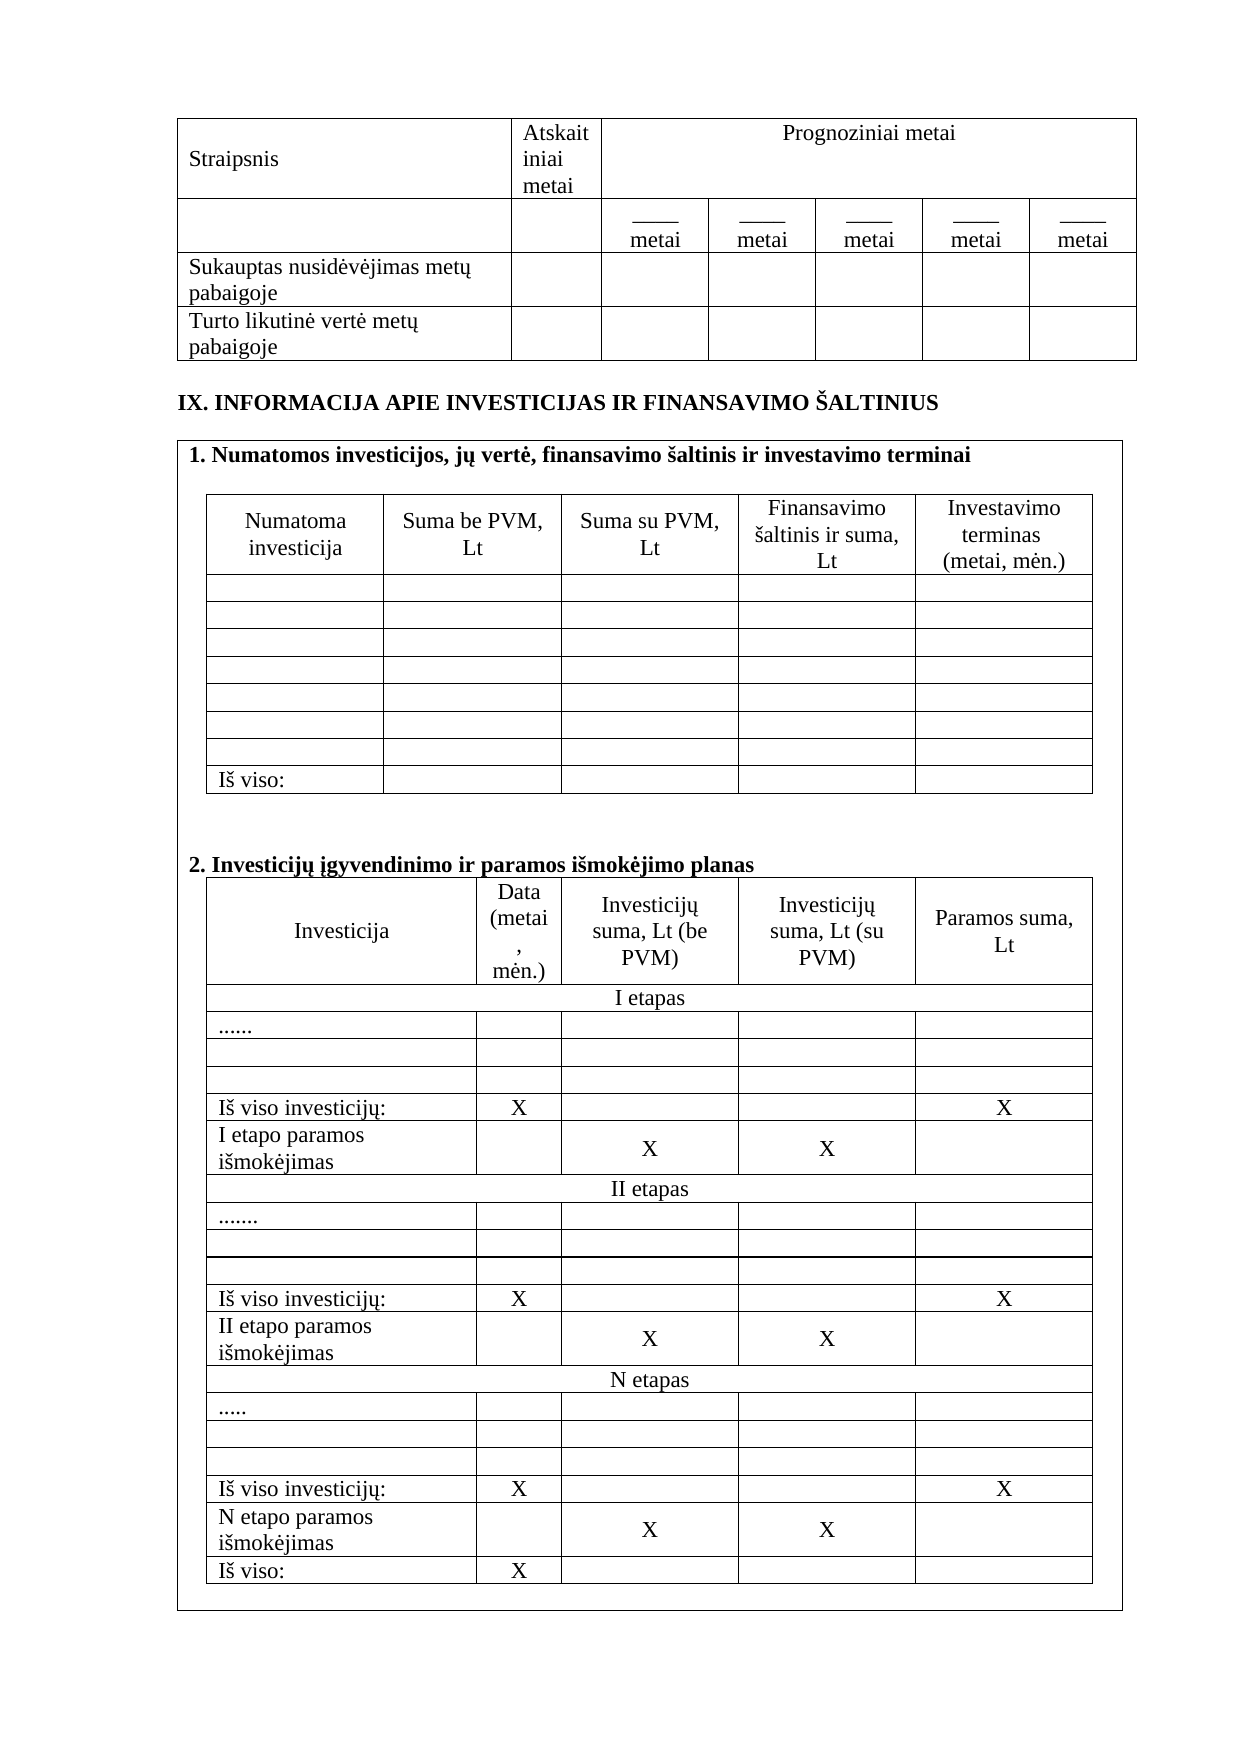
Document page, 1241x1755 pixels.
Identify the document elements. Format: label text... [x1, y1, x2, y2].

table_cell Suma su PVM, Lt [562, 495, 738, 573]
table_cell [916, 1012, 1092, 1038]
table_cell N etapas [207, 1366, 1092, 1392]
table_cell [739, 739, 915, 765]
table_cell II etapo paramos išmokėjimas [207, 1312, 476, 1365]
table_cell [562, 1393, 738, 1420]
table_cell [477, 1067, 561, 1093]
table_cell [739, 1067, 915, 1093]
table_header Prognoziniai metai [602, 119, 1136, 198]
table_cell [562, 1094, 738, 1120]
table_cell Iš viso investicijų: [207, 1476, 476, 1502]
table_cell Iš viso investicijų: [207, 1094, 476, 1120]
table_cell X [916, 1476, 1092, 1502]
table_cell [739, 712, 915, 738]
table_cell [562, 1258, 738, 1284]
table_cell Iš viso: [207, 1557, 476, 1583]
table_cell [384, 766, 561, 793]
table_cell [178, 1066, 206, 1093]
table_cell [1093, 1475, 1122, 1502]
table_cell [207, 1067, 476, 1093]
table_cell [178, 1202, 206, 1229]
text IX. INFORMACIJA APIE INVESTICIJAS IR FINANSAVIMO ŠALTINIUS [177, 389, 1122, 416]
table_cell [1093, 1066, 1122, 1093]
table_cell [923, 307, 1029, 359]
table_cell [739, 684, 915, 711]
table_cell [739, 1230, 915, 1256]
table_cell [1093, 1392, 1122, 1420]
table_cell [739, 1557, 915, 1583]
table_cell [562, 1012, 738, 1038]
table_cell [512, 307, 601, 359]
table_cell [178, 1284, 206, 1311]
table_cell [562, 575, 738, 601]
table_cell [1093, 877, 1122, 983]
table_cell Turto likutinė vertė metų pabaigoje [178, 307, 511, 359]
table_cell [477, 1258, 561, 1284]
table_cell Sukauptas nusidėvėjimas metų pabaigoje [178, 253, 511, 306]
table_cell [916, 1121, 1092, 1174]
table_cell [1093, 1120, 1122, 1174]
table_cell [916, 1067, 1092, 1093]
table_cell [178, 1311, 206, 1365]
table_cell [916, 1393, 1092, 1420]
table_cell Suma be PVM, Lt [384, 495, 561, 573]
table_cell [1093, 1420, 1122, 1447]
table_cell [384, 602, 561, 628]
table_cell [178, 877, 206, 983]
table_cell [178, 1038, 206, 1066]
table_cell [916, 1421, 1092, 1447]
table_cell [1093, 1447, 1122, 1474]
table_cell X [477, 1094, 561, 1120]
table_cell [477, 1393, 561, 1420]
table_cell [178, 1174, 206, 1202]
table_cell Data (metai, mėn.) [477, 878, 561, 983]
table_cell [562, 1203, 738, 1229]
table_cell [816, 253, 922, 306]
table_cell ____ metai [1030, 199, 1136, 252]
table_cell 2. Investicijų įgyvendinimo ir paramos išmokėjimo planas [178, 824, 1093, 877]
table_header 1. Numatomos investicijos, jų vertė, finansavimo šaltinis ir investavimo terminai [178, 441, 1122, 493]
table_cell [1093, 793, 1122, 824]
table_cell [916, 1557, 1092, 1583]
table_cell [384, 629, 561, 656]
table_cell [916, 629, 1092, 656]
table_cell [562, 657, 738, 683]
table_cell [739, 629, 915, 656]
table_cell [916, 712, 1092, 738]
table_cell [1093, 984, 1122, 1011]
table_cell [916, 575, 1092, 601]
table_cell X [916, 1285, 1092, 1311]
table_cell [207, 1039, 476, 1066]
table_cell [739, 602, 915, 628]
table_cell X [562, 1503, 738, 1556]
table_cell Iš viso: [207, 766, 383, 793]
table_cell [916, 1448, 1092, 1474]
table_cell [207, 684, 383, 711]
table_cell [178, 1502, 206, 1556]
table_cell [562, 1039, 738, 1066]
table_cell [207, 1584, 1093, 1610]
table_cell [512, 253, 601, 306]
table_cell [1093, 1583, 1122, 1610]
table_cell [739, 1039, 915, 1066]
table_cell [562, 712, 738, 738]
table_cell [477, 1421, 561, 1447]
table_cell [739, 1285, 915, 1311]
table_cell X [562, 1121, 738, 1174]
table_cell [207, 1448, 476, 1474]
table_cell [384, 657, 561, 683]
table_cell Finansavimo šaltinis ir suma, Lt [739, 495, 915, 573]
table_cell ..... [207, 1393, 476, 1420]
table_cell [1093, 1556, 1122, 1583]
table_cell X [562, 1312, 738, 1365]
table_cell [562, 684, 738, 711]
table_cell I etapo paramos išmokėjimas [207, 1121, 476, 1174]
table_cell Numatoma investicija [207, 495, 383, 573]
table_cell [207, 1421, 476, 1447]
table_cell [1093, 1502, 1122, 1556]
table_cell Investicijų suma, Lt (su PVM) [739, 878, 915, 983]
table_cell [916, 1312, 1092, 1365]
table_cell [384, 575, 561, 601]
table_cell X [739, 1312, 915, 1365]
table_cell X [739, 1503, 915, 1556]
table_cell [562, 1067, 738, 1093]
table_cell ...... [207, 1012, 476, 1038]
table_cell [816, 307, 922, 359]
table_cell [916, 1503, 1092, 1556]
table_cell [178, 1229, 206, 1256]
table_cell [512, 199, 601, 252]
table_cell [207, 1230, 476, 1256]
table_cell [739, 657, 915, 683]
table_cell [207, 739, 383, 765]
table_cell [477, 1230, 561, 1256]
table_cell [916, 1039, 1092, 1066]
table_cell [1093, 1365, 1122, 1392]
table_cell ____ metai [709, 199, 815, 252]
table_cell [602, 253, 708, 306]
table_cell [178, 1583, 207, 1610]
table_cell [384, 684, 561, 711]
table_cell [178, 1093, 206, 1120]
table_cell [562, 1557, 738, 1583]
table_cell [477, 1503, 561, 1556]
table_cell [739, 766, 915, 793]
table_cell [1093, 1011, 1122, 1038]
table_cell [207, 629, 383, 656]
table_cell [916, 766, 1092, 793]
table_cell X [477, 1557, 561, 1583]
table_cell [916, 657, 1092, 683]
table_cell [739, 1448, 915, 1474]
table_header Straipsnis [178, 119, 511, 198]
table_cell [477, 1312, 561, 1365]
table_cell [178, 1392, 206, 1420]
table_cell [207, 575, 383, 601]
table_cell Investicija [207, 878, 476, 983]
table_cell [178, 199, 511, 252]
table_cell [1093, 1174, 1122, 1202]
table_cell [562, 1448, 738, 1474]
table_cell Investavimo terminas (metai, mėn.) [916, 495, 1092, 573]
table_cell Iš viso investicijų: [207, 1285, 476, 1311]
table_cell [477, 1012, 561, 1038]
table_cell [1093, 824, 1122, 877]
table_cell [1030, 307, 1136, 359]
table_cell [916, 602, 1092, 628]
table_cell [602, 307, 708, 359]
table_cell [207, 657, 383, 683]
table_cell [916, 684, 1092, 711]
table_cell [739, 1012, 915, 1038]
table_cell [916, 1230, 1092, 1256]
table_cell [1093, 1284, 1122, 1311]
table_cell [562, 766, 738, 793]
table_cell [739, 1476, 915, 1502]
table_cell [477, 1203, 561, 1229]
table_cell [1093, 1038, 1122, 1066]
table_cell [916, 1258, 1092, 1284]
table_cell ....... [207, 1203, 476, 1229]
table_cell [1093, 1229, 1122, 1256]
table_cell [739, 1393, 915, 1420]
table_cell [178, 1120, 206, 1174]
table_cell [178, 1420, 206, 1447]
table_cell [562, 629, 738, 656]
table_cell [562, 739, 738, 765]
table_cell [384, 712, 561, 738]
table_cell [916, 1203, 1092, 1229]
table_cell [709, 253, 815, 306]
table_header Atskaitiniai metai [512, 119, 601, 198]
table_cell I etapas [207, 985, 1092, 1011]
table_cell [562, 1285, 738, 1311]
table_cell [562, 1230, 738, 1256]
table_cell II etapas [207, 1175, 1092, 1202]
table_cell X [916, 1094, 1092, 1120]
table_cell ____ metai [602, 199, 708, 252]
table_cell [739, 1421, 915, 1447]
table_cell [923, 253, 1029, 306]
table_cell [709, 307, 815, 359]
table_cell [739, 1094, 915, 1120]
table_cell X [477, 1476, 561, 1502]
table_cell [207, 602, 383, 628]
table_cell [739, 1258, 915, 1284]
table_cell [207, 794, 1093, 824]
table_cell [207, 1258, 476, 1284]
table_cell N etapo paramos išmokėjimas [207, 1503, 476, 1556]
table_cell [739, 1203, 915, 1229]
table_cell X [739, 1121, 915, 1174]
table_cell [1030, 253, 1136, 306]
table_cell [384, 739, 561, 765]
table_cell ____ metai [923, 199, 1029, 252]
table_cell Investicijų suma, Lt (be PVM) [562, 878, 738, 983]
table_cell [178, 1256, 206, 1284]
table_cell [207, 712, 383, 738]
table_cell [739, 575, 915, 601]
table_cell [178, 1475, 206, 1502]
table_cell [562, 1476, 738, 1502]
table_cell Paramos suma, Lt [916, 878, 1092, 983]
table_cell [178, 1365, 206, 1392]
table_cell [477, 1039, 561, 1066]
table_cell X [477, 1285, 561, 1311]
table_cell [178, 1011, 206, 1038]
table_cell [562, 602, 738, 628]
table_cell [562, 1421, 738, 1447]
table_cell [1093, 1202, 1122, 1229]
table_cell [1093, 1093, 1122, 1120]
table_cell [477, 1448, 561, 1474]
table_cell ____ metai [816, 199, 922, 252]
table_cell [178, 1447, 206, 1474]
table_cell [477, 1121, 561, 1174]
table_cell [1093, 1256, 1122, 1284]
table_cell [1093, 494, 1122, 793]
table_cell [178, 494, 206, 793]
table_cell [178, 793, 207, 824]
table_cell [178, 1556, 206, 1583]
table_cell [916, 739, 1092, 765]
table_cell [178, 984, 206, 1011]
table_cell [1093, 1311, 1122, 1365]
